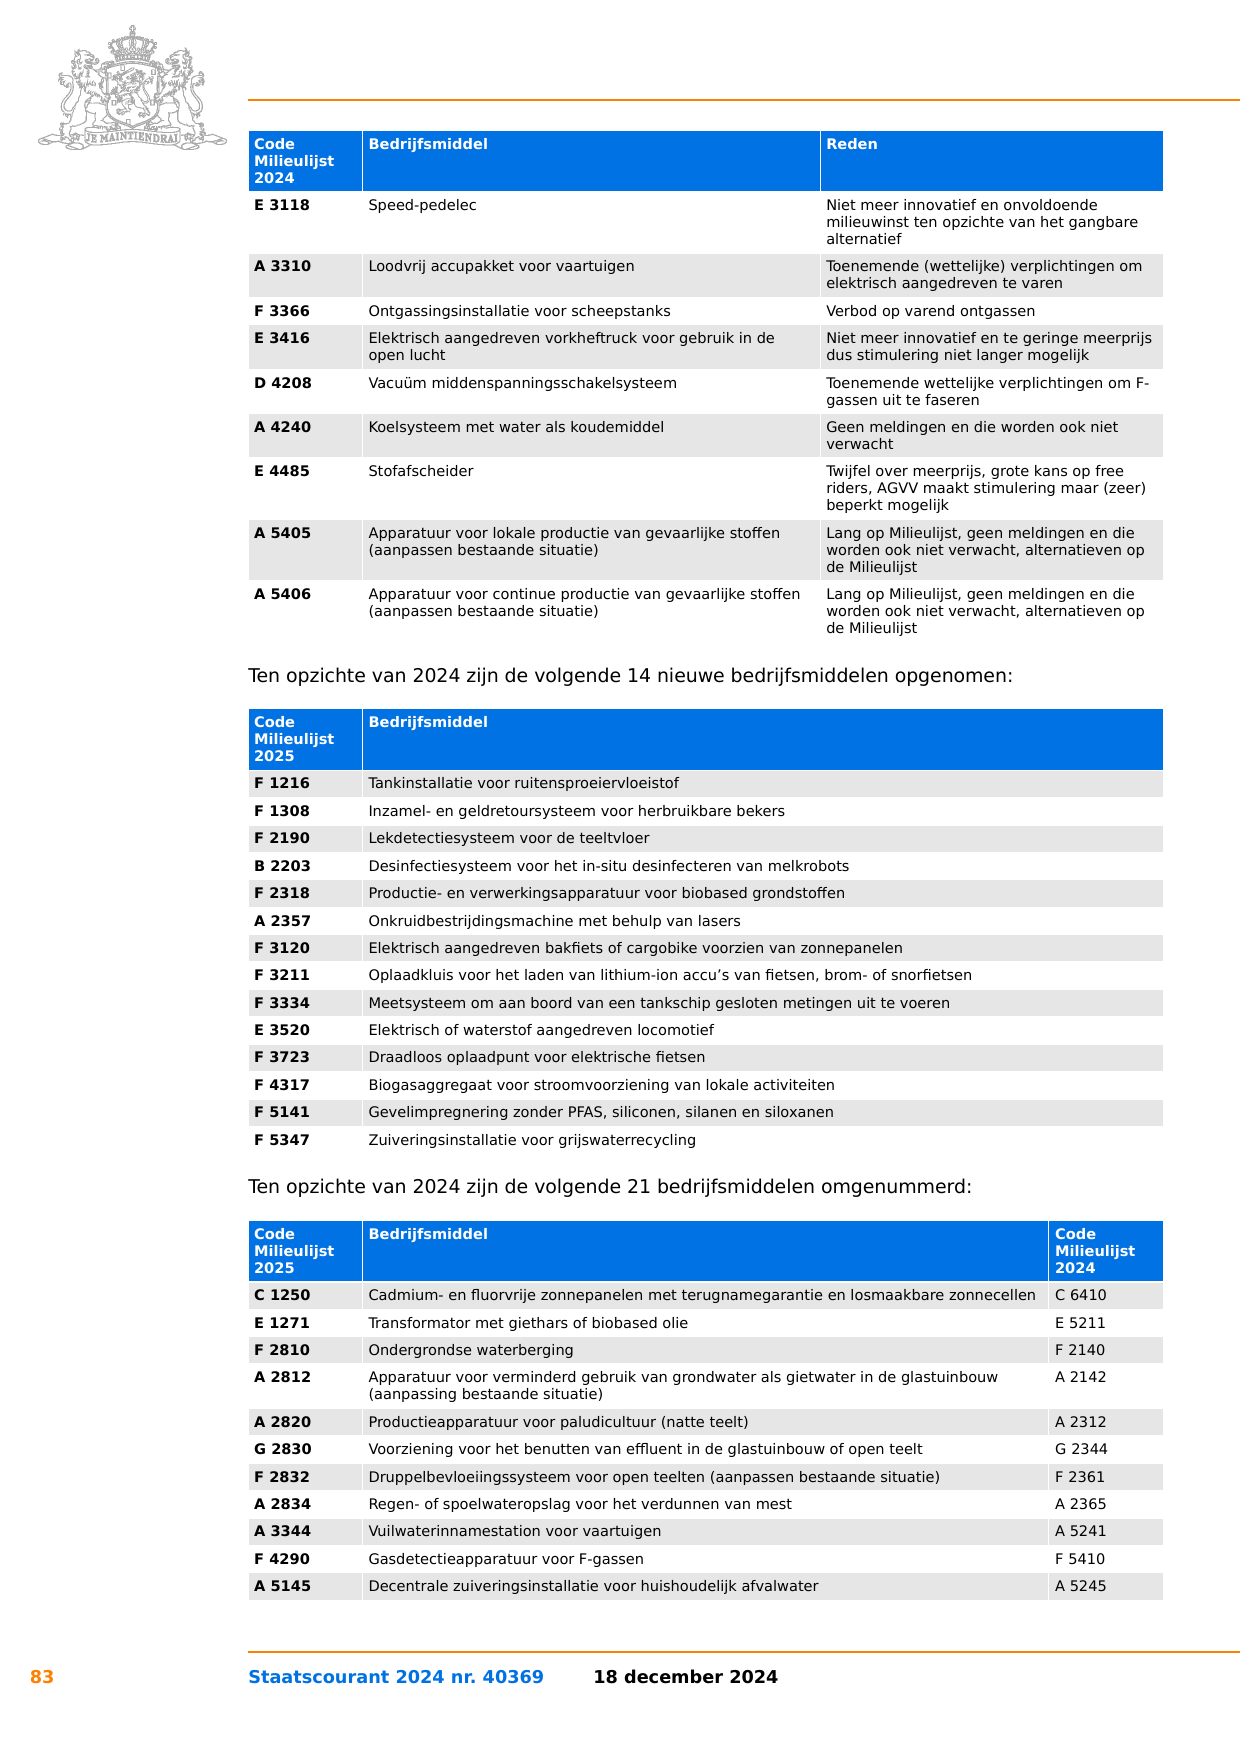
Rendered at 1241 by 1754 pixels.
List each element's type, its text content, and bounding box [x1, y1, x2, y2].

table_cell Vacuüm middenspanningsschakelsysteem [363, 370, 820, 413]
table_cell Meetsysteem om aan boord van een tankschip gesloten metingen uit te voeren [363, 990, 1163, 1016]
table_cell Ontgassingsinstallatie voor scheepstanks [363, 298, 820, 324]
table_cell Elektrisch aangedreven vorkheftruck voor gebruik in de open lucht [363, 325, 820, 369]
table_cell A 5145 [249, 1573, 362, 1600]
table_cell Apparatuur voor continue productie van gevaarlijke stoffen (aanpassen bestaande situatie) [363, 581, 820, 642]
table_cell Biogasaggregaat voor stroomvoorziening van lokale activiteiten [363, 1072, 1163, 1098]
table_cell Niet meer innovatief en onvoldoende milieuwinst ten opzichte van het gangbare alternatief [821, 192, 1163, 253]
table_cell A 4240 [249, 414, 362, 457]
table_cell F 3723 [249, 1045, 362, 1071]
table_cell C 6410 [1049, 1283, 1163, 1309]
table_cell Desinfectiesysteem voor het in-situ desinfecteren van melkrobots [363, 853, 1163, 879]
table_cell Apparatuur voor verminderd gebruik van grondwater als gietwater in de glastuinbouw (aanpassing bestaande situatie) [363, 1365, 1048, 1408]
table_cell Verbod op varend ontgassen [821, 298, 1163, 324]
table_cell Stofafscheider [363, 459, 820, 519]
table_header Bedrijfsmiddel [363, 709, 1163, 770]
table_cell A 2834 [249, 1491, 362, 1517]
table_cell F 4317 [249, 1072, 362, 1098]
table_cell Lang op Milieulijst, geen meldingen en die worden ook niet verwacht, alternatieven op de Milieulijst [821, 581, 1163, 642]
table_cell Voorziening voor het benutten van effluent in de glastuinbouw of open teelt [363, 1436, 1048, 1463]
table_cell E 5211 [1049, 1310, 1163, 1336]
table_cell F 5141 [249, 1100, 362, 1126]
table_cell A 3310 [249, 254, 362, 297]
table_cell Inzamel- en geldretoursysteem voor herbruikbare bekers [363, 798, 1163, 824]
table_cell F 3334 [249, 990, 362, 1016]
table_cell A 3344 [249, 1519, 362, 1545]
table_cell C 1250 [249, 1283, 362, 1309]
table_cell E 4485 [249, 459, 362, 519]
table_cell F 2190 [249, 826, 362, 852]
table_cell E 3520 [249, 1017, 362, 1044]
table_cell F 2832 [249, 1464, 362, 1490]
table_cell A 5241 [1049, 1519, 1163, 1545]
table_cell Decentrale zuiveringsinstallatie voor huishoudelijk afvalwater [363, 1573, 1048, 1600]
table_cell F 2361 [1049, 1464, 1163, 1490]
table_cell F 3120 [249, 935, 362, 961]
table_cell Twijfel over meerprijs, grote kans op free riders, AGVV maakt stimulering maar (zeer) beperkt mogelijk [821, 459, 1163, 519]
table_cell Toenemende wettelijke verplichtingen om F-gassen uit te faseren [821, 370, 1163, 413]
table_cell Lang op Milieulijst, geen meldingen en die worden ook niet verwacht, alternatieven op de Milieulijst [821, 520, 1163, 580]
table_cell A 5245 [1049, 1573, 1163, 1600]
table_cell A 2812 [249, 1365, 362, 1408]
table_cell Transformator met giethars of biobased olie [363, 1310, 1048, 1336]
text Ten opzichte van 2024 zijn de volgende 14 nieuwe bedrijfsmiddelen opgenomen: [248, 664, 1163, 686]
table_cell Cadmium- en fluorvrije zonnepanelen met terugnamegarantie en losmaakbare zonnecellen [363, 1283, 1048, 1309]
table_cell Koelsysteem met water als koudemiddel [363, 414, 820, 457]
table_cell A 2312 [1049, 1409, 1163, 1435]
table_cell E 3416 [249, 325, 362, 369]
table_header Code Milieulijst 2025 [249, 709, 362, 770]
table_cell Apparatuur voor lokale productie van gevaarlijke stoffen (aanpassen bestaande situatie) [363, 520, 820, 580]
table_cell G 2344 [1049, 1436, 1163, 1463]
table_cell A 2820 [249, 1409, 362, 1435]
table_header Code Milieulijst 2025 [249, 1221, 362, 1281]
table_cell Gevelimpregnering zonder PFAS, siliconen, silanen en siloxanen [363, 1100, 1163, 1126]
table_cell Geen meldingen en die worden ook niet verwacht [821, 414, 1163, 457]
table_header Bedrijfsmiddel [363, 1221, 1048, 1281]
table_cell A 5405 [249, 520, 362, 580]
table_cell A 2365 [1049, 1491, 1163, 1517]
table_cell F 1308 [249, 798, 362, 824]
table_cell Lekdetectiesysteem voor de teeltvloer [363, 826, 1163, 852]
table_cell F 5347 [249, 1127, 362, 1153]
table_cell Druppelbevloeiingssysteem voor open teelten (aanpassen bestaande situatie) [363, 1464, 1048, 1490]
table_cell Oplaadkluis voor het laden van lithium-ion accu’s van fietsen, brom- of snorfietsen [363, 963, 1163, 989]
table_cell D 4208 [249, 370, 362, 413]
table_cell F 3366 [249, 298, 362, 324]
table_cell Ondergrondse waterberging [363, 1337, 1048, 1363]
table_cell Draadloos oplaadpunt voor elektrische fietsen [363, 1045, 1163, 1071]
table_cell F 2810 [249, 1337, 362, 1363]
table_cell Tankinstallatie voor ruitensproeiervloeistof [363, 771, 1163, 797]
table_cell Productieapparatuur voor paludicultuur (natte teelt) [363, 1409, 1048, 1435]
table_header Reden [821, 131, 1163, 191]
table_cell Elektrisch aangedreven bakfiets of cargobike voorzien van zonnepanelen [363, 935, 1163, 961]
text Ten opzichte van 2024 zijn de volgende 21 bedrijfsmiddelen omgenummerd: [248, 1176, 1163, 1198]
table_cell A 2142 [1049, 1365, 1163, 1408]
table_cell G 2830 [249, 1436, 362, 1463]
table_header Code Milieulijst 2024 [249, 131, 362, 191]
table_cell F 2140 [1049, 1337, 1163, 1363]
table_cell Vuilwaterinnamestation voor vaartuigen [363, 1519, 1048, 1545]
table_cell Niet meer innovatief en te geringe meerprijs dus stimulering niet langer mogelijk [821, 325, 1163, 369]
table_cell B 2203 [249, 853, 362, 879]
table_cell Elektrisch of waterstof aangedreven locomotief [363, 1017, 1163, 1044]
table_cell F 5410 [1049, 1546, 1163, 1572]
table_cell Onkruidbestrijdingsmachine met behulp van lasers [363, 908, 1163, 934]
table_cell Loodvrij accupakket voor vaartuigen [363, 254, 820, 297]
table_cell Gasdetectieapparatuur voor F-gassen [363, 1546, 1048, 1572]
table_cell F 3211 [249, 963, 362, 989]
table_cell E 3118 [249, 192, 362, 253]
table_cell Zuiveringsinstallatie voor grijswaterrecycling [363, 1127, 1163, 1153]
table_header Bedrijfsmiddel [363, 131, 820, 191]
table_cell Toenemende (wettelijke) verplichtingen om elektrisch aangedreven te varen [821, 254, 1163, 297]
table_cell Productie- en verwerkingsapparatuur voor biobased grondstoffen [363, 880, 1163, 907]
table_cell F 4290 [249, 1546, 362, 1572]
table_cell F 1216 [249, 771, 362, 797]
table_cell F 2318 [249, 880, 362, 907]
table_cell A 2357 [249, 908, 362, 934]
table_cell Speed-pedelec [363, 192, 820, 253]
table_header Code Milieulijst 2024 [1049, 1221, 1163, 1281]
picture [38, 25, 227, 150]
table_cell A 5406 [249, 581, 362, 642]
table_cell Regen- of spoelwateropslag voor het verdunnen van mest [363, 1491, 1048, 1517]
table_cell E 1271 [249, 1310, 362, 1336]
